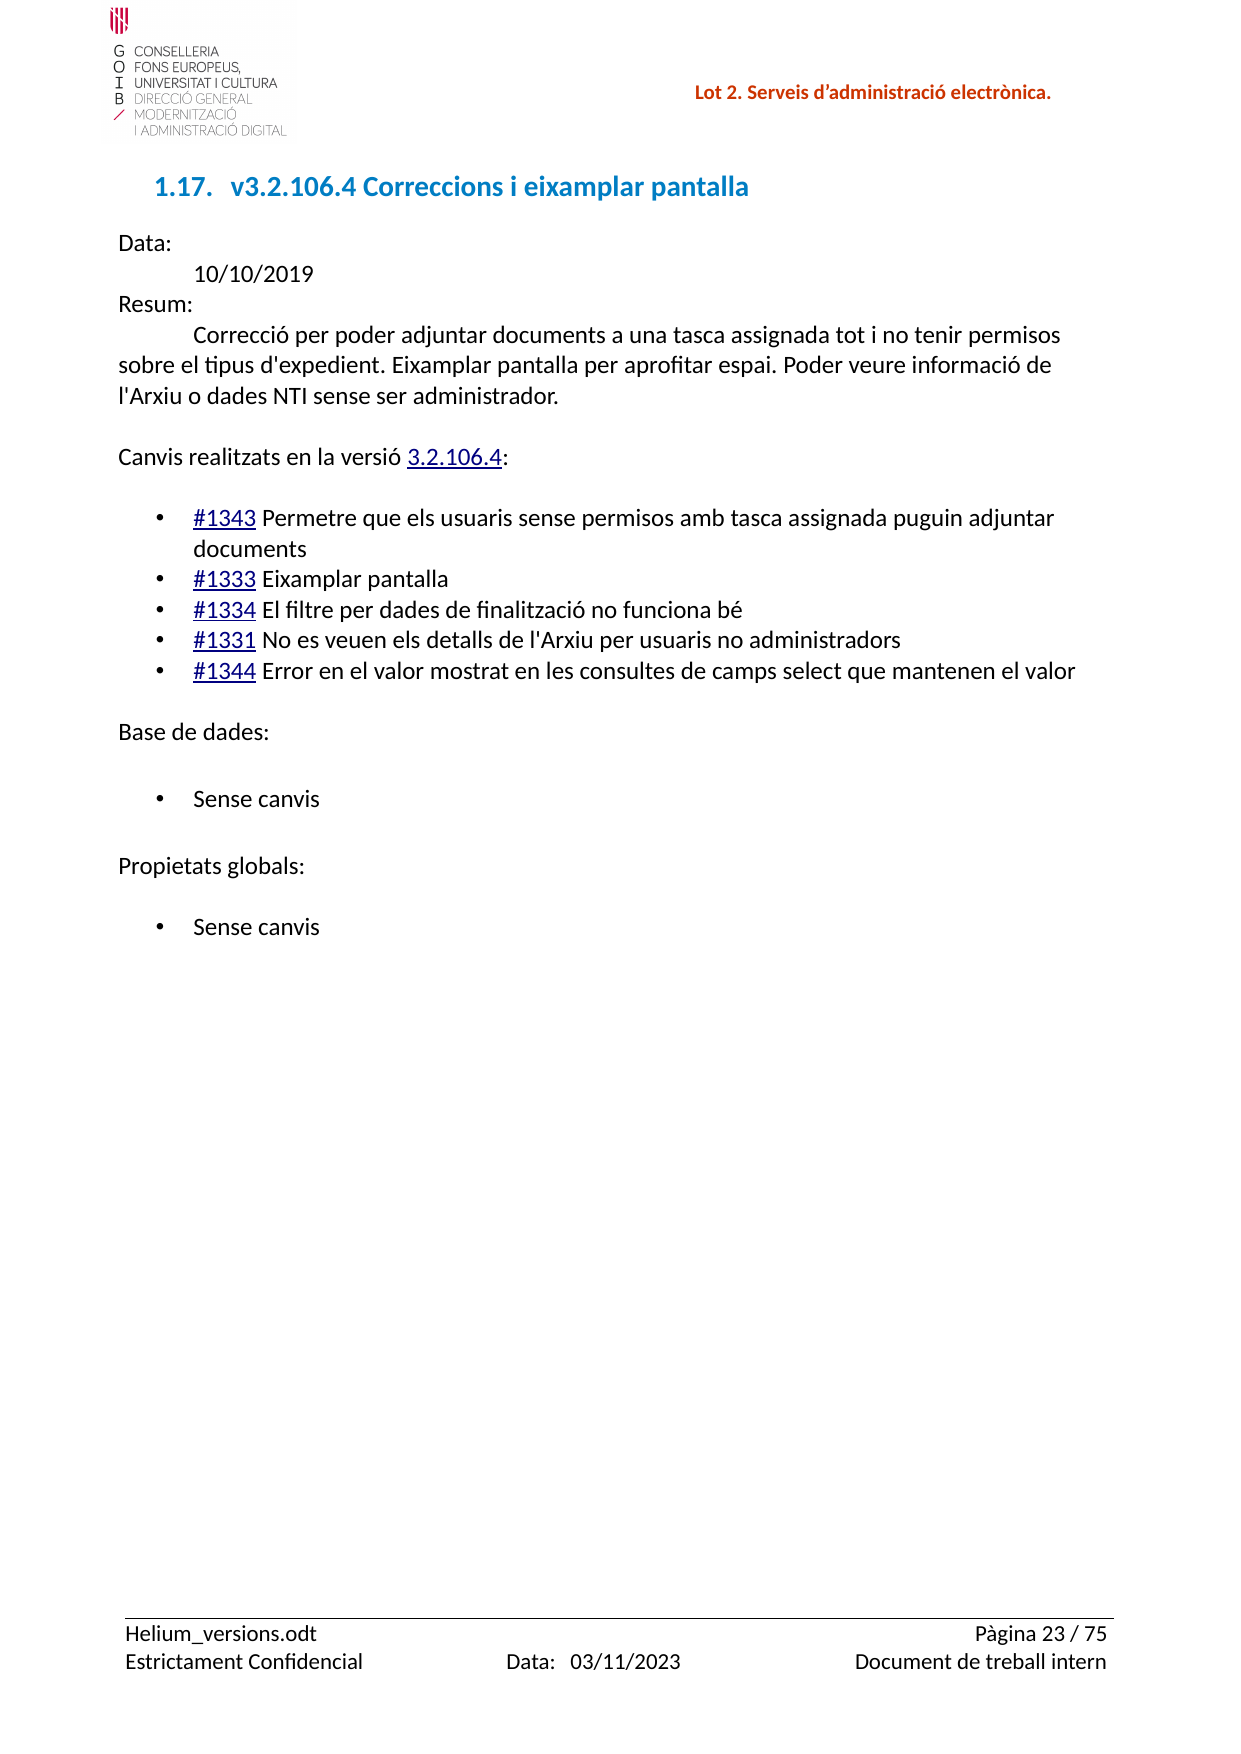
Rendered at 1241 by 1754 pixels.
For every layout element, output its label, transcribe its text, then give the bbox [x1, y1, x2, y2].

list Sense canvis [156, 783, 1122, 813]
text Correcció per poder adjuntar documents a una tasca assignada tot i no tenir permisos sobre el tipus d'expedient. Eixamplar pantalla per aprofitar espai. Poder veure informació de l'Arxiu o dades NTI sense ser administrador. [118, 319, 1122, 411]
list #1343 Permetre que els usuaris sense permisos amb tasca assignada puguin adjuntar documents [156, 502, 1122, 563]
text Canvis realitzats en la versió 3.2.106.4: [118, 441, 1122, 472]
text Resum: [118, 289, 1122, 319]
text Data: [118, 228, 1122, 258]
subtitle v3.2.106.4 Correccions i eixamplar pantalla [153, 168, 1122, 204]
text Propietats globals: [118, 850, 1122, 880]
text 10/10/2019 [118, 258, 1122, 289]
list Sense canvis [156, 911, 1122, 941]
list #1331 No es veuen els detalls de l'Arxiu per usuaris no administradors [156, 624, 1122, 655]
text Base de dades: [118, 716, 1122, 746]
picture [100, 0, 297, 144]
list #1344 Error en el valor mostrat en les consultes de camps select que mantenen el valor [156, 655, 1122, 685]
list #1334 El filtre per dades de finalització no funciona bé [156, 594, 1122, 624]
list #1333 Eixamplar pantalla [156, 563, 1122, 594]
